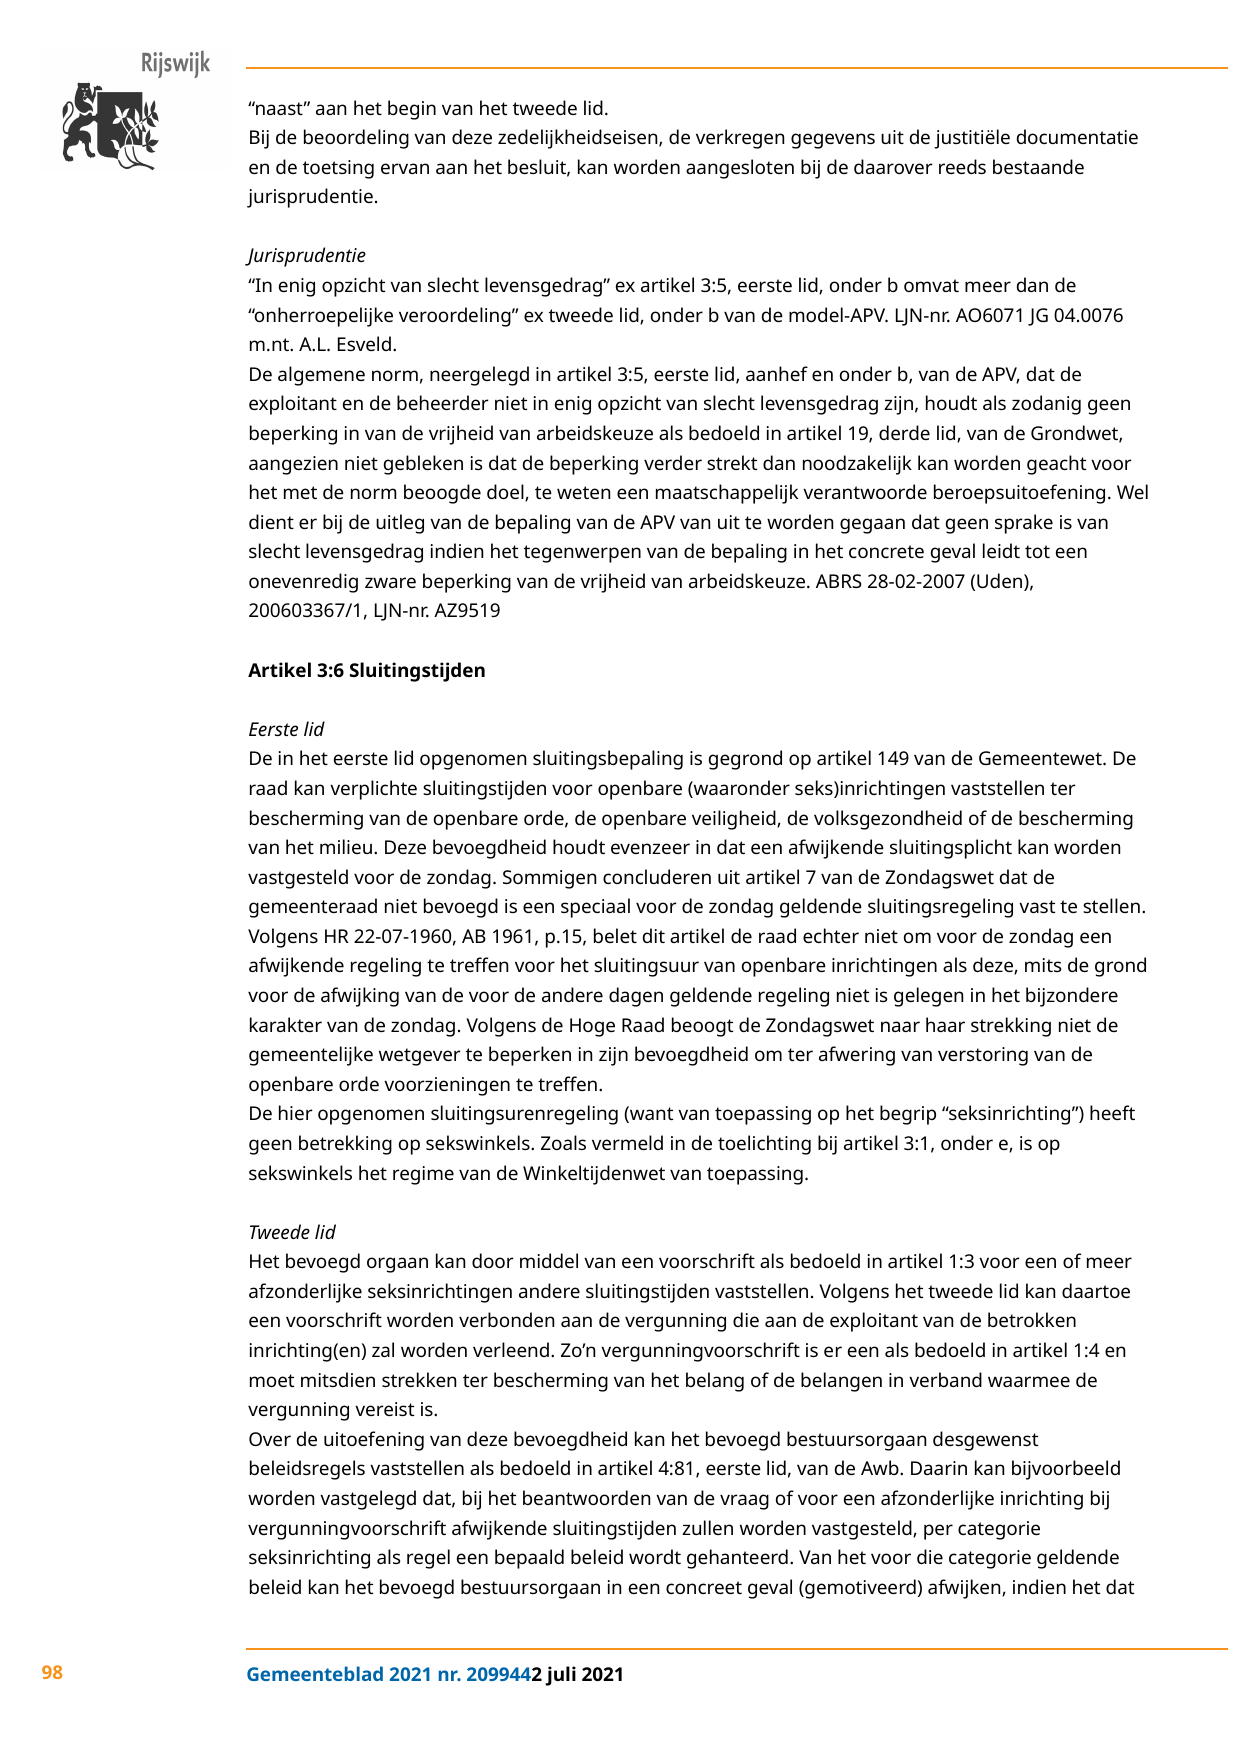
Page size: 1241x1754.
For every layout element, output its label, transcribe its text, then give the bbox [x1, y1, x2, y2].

text Artikel 3:6 Sluitingstijden [248, 657, 1152, 683]
text De algemene norm, neergelegd in artikel 3:5, eerste lid, aanhef en onder b, van de APV, dat de exploitant en de beheerder niet in enig opzicht van slecht levensgedrag zijn, houdt als zodanig geen beperking in van de vrijheid van arbeidskeuze als bedoeld in artikel 19, derde lid, van de Grondwet, aangezien niet gebleken is dat de beperking verder strekt dan noodzakelijk kan worden geacht voor het met de norm beoogde doel, te weten een maatschappelijk verantwoorde beroepsuitoefening. Wel dient er bij de uitleg van de bepaling van de APV van uit te worden gegaan dat geen sprake is van slecht levensgedrag indien het tegenwerpen van de bepaling in het concrete geval leidt tot een onevenredig zware beperking van de vrijheid van arbeidskeuze. ABRS 28-02-2007 (Uden), 200603367/1, LJN-nr. AZ9519 [248, 361, 1152, 623]
text “naast” aan het begin van het tweede lid. [248, 95, 1152, 121]
text Tweede lid [248, 1219, 1152, 1245]
text Jurisprudentie [248, 243, 1152, 268]
text Over de uitoefening van deze bevoegdheid kan het bevoegd bestuursorgaan desgewenst beleidsregels vaststellen als bedoeld in artikel 4:81, eerste lid, van de Awb. Daarin kan bijvoorbeeld worden vastgelegd dat, bij het beantwoorden van de vraag of voor een afzonderlijke inrichting bij vergunningvoorschrift afwijkende sluitingstijden zullen worden vastgesteld, per categorie seksinrichting als regel een bepaald beleid wordt gehanteerd. Van het voor die categorie geldende beleid kan het bevoegd bestuursorgaan in een concreet geval (gemotiveerd) afwijken, indien het dat [248, 1426, 1152, 1600]
text Eerste lid [248, 716, 1152, 742]
text Het bevoegd orgaan kan door middel van een voorschrift als bedoeld in artikel 1:3 voor een of meer afzonderlijke seksinrichtingen andere sluitingstijden vaststellen. Volgens het tweede lid kan daartoe een voorschrift worden verbonden aan de vergunning die aan de exploitant van de betrokken inrichting(en) zal worden verleend. Zo’n vergunningvoorschrift is er een als bedoeld in artikel 1:4 en moet mitsdien strekken ter bescherming van het belang of de belangen in verband waarmee de vergunning vereist is. [248, 1248, 1152, 1422]
text “In enig opzicht van slecht levensgedrag” ex artikel 3:5, eerste lid, onder b omvat meer dan de “onherroepelijke veroordeling” ex tweede lid, onder b van de model-APV. LJN-nr. AO6071 JG 04.0076 m.nt. A.L. Esveld. [248, 272, 1152, 357]
picture [41, 47, 231, 172]
text Bij de beoordeling van deze zedelijkheidseisen, de verkregen gegevens uit de justitiële documentatie en de toetsing ervan aan het besluit, kan worden aangesloten bij de daarover reeds bestaande jurisprudentie. [248, 124, 1152, 209]
text De in het eerste lid opgenomen sluitingsbepaling is gegrond op artikel 149 van de Gemeentewet. De raad kan verplichte sluitingstijden voor openbare (waaronder seks)inrichtingen vaststellen ter bescherming van de openbare orde, de openbare veiligheid, de volksgezondheid of de bescherming van het milieu. Deze bevoegdheid houdt evenzeer in dat een afwijkende sluitingsplicht kan worden vastgesteld voor de zondag. Sommigen concluderen uit artikel 7 van de Zondagswet dat de gemeenteraad niet bevoegd is een speciaal voor de zondag geldende sluitingsregeling vast te stellen. Volgens HR 22-07-1960, AB 1961, p.15, belet dit artikel de raad echter niet om voor de zondag een afwijkende regeling te treffen voor het sluitingsuur van openbare inrichtingen als deze, mits de grond voor de afwijking van de voor de andere dagen geldende regeling niet is gelegen in het bijzondere karakter van de zondag. Volgens de Hoge Raad beoogt de Zondagswet naar haar strekking niet de gemeentelijke wetgever te beperken in zijn bevoegdheid om ter afwering van verstoring van de openbare orde voorzieningen te treffen. [248, 746, 1152, 1097]
text De hier opgenomen sluitingsurenregeling (want van toepassing op het begrip “seksinrichting”) heeft geen betrekking op sekswinkels. Zoals vermeld in de toelichting bij artikel 3:1, onder e, is op sekswinkels het regime van de Winkeltijdenwet van toepassing. [248, 1101, 1152, 1186]
